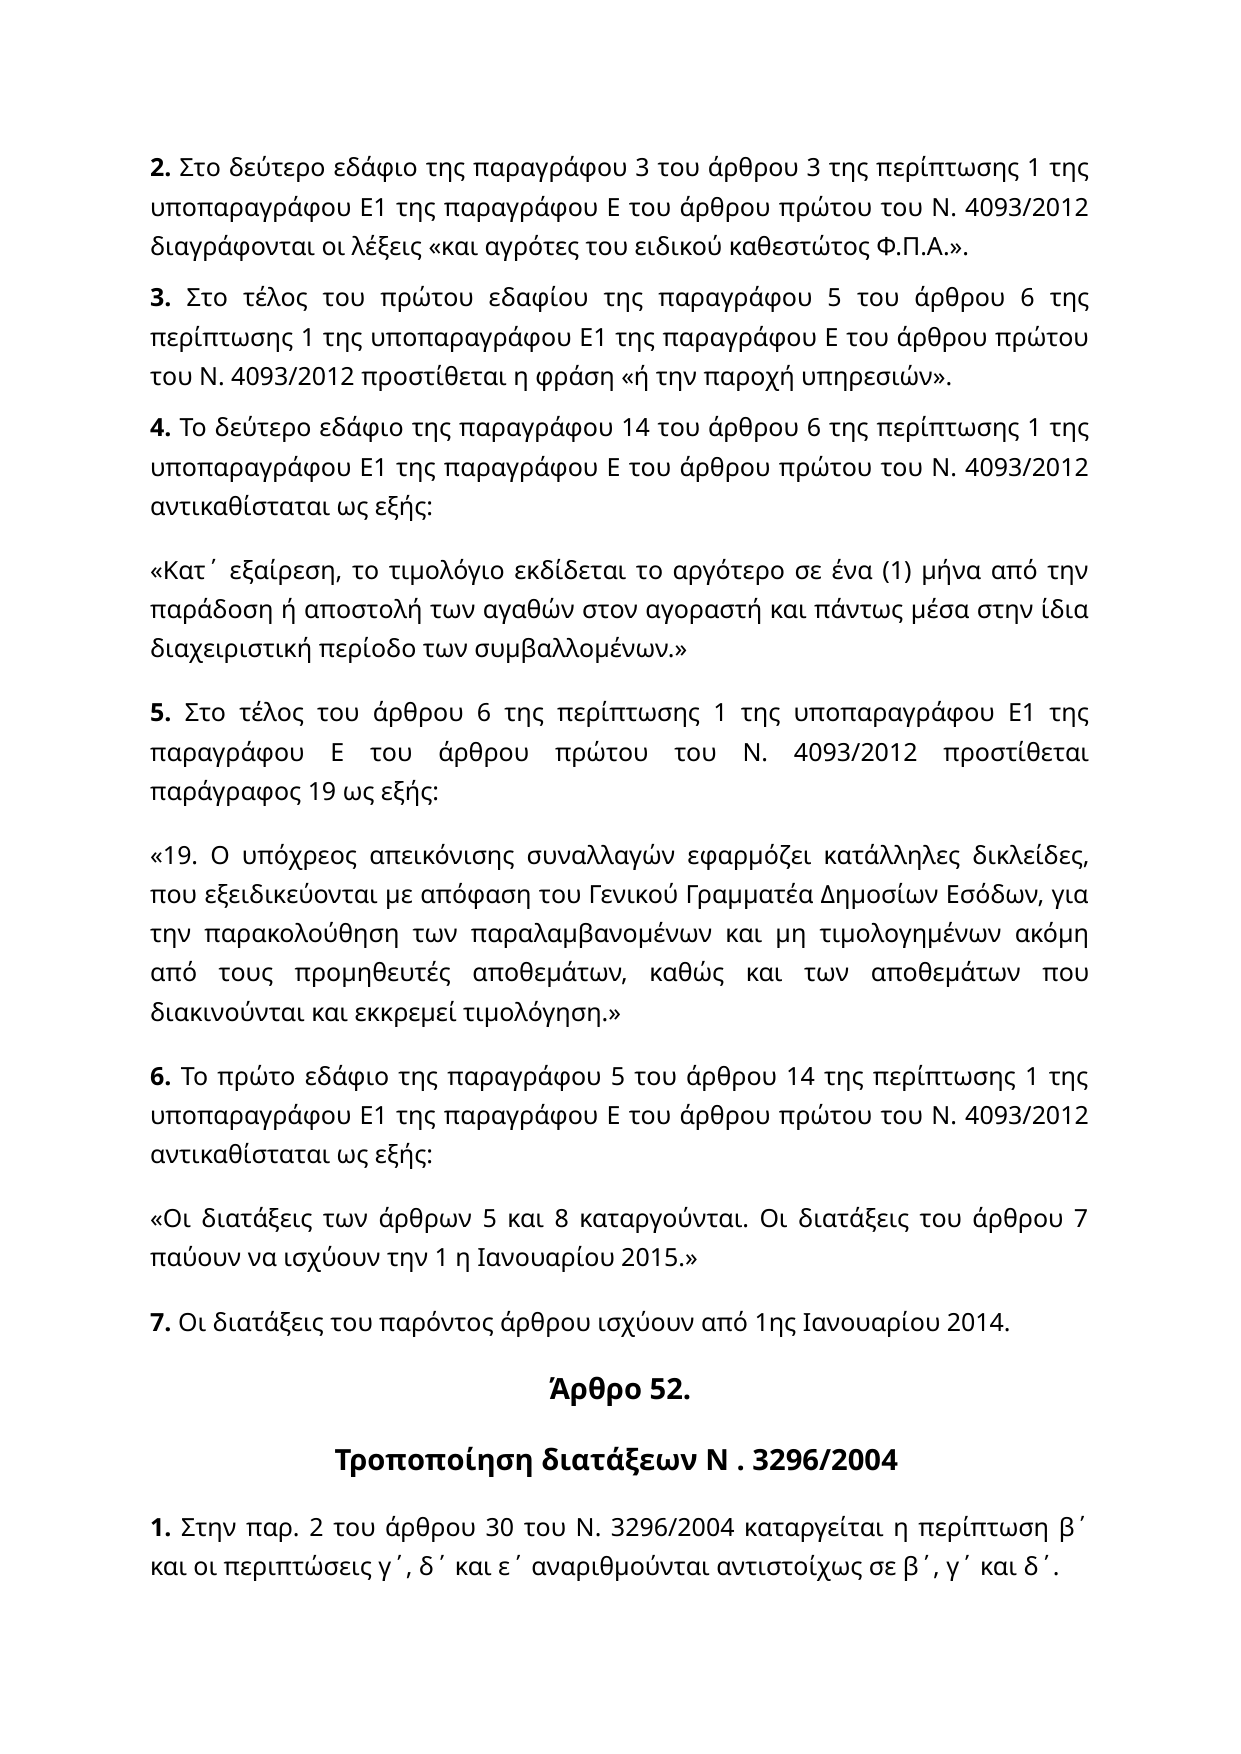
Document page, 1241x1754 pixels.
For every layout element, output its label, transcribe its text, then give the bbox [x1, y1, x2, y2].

subtitle Τροποποίηση διατάξεων Ν . 3296/2004 [150, 1439, 1090, 1479]
text 3. Στο τέλος του πρώτου εδαφίου της παραγράφου 5 του άρθρου 6 της περίπτωσης 1 της υποπαραγράφου Ε1 της παραγράφου Ε του άρθρου πρώτου του Ν. 4093/2012 προστίθεται η φράση «ή την παροχή υπηρεσιών». [150, 280, 1090, 392]
text 4. Το δεύτερο εδάφιο της παραγράφου 14 του άρθρου 6 της περίπτωσης 1 της υποπαραγράφου Ε1 της παραγράφου Ε του άρθρου πρώτου του Ν. 4093/2012 αντικαθίσταται ως εξής: [150, 410, 1090, 522]
text «Οι διατάξεις των άρθρων 5 και 8 καταργούνται. Οι διατάξεις του άρθρου 7 παύουν να ισχύουν την 1 η Ιανουαρίου 2015.» [150, 1201, 1090, 1274]
text 7. Οι διατάξεις του παρόντος άρθρου ισχύουν από 1ης Ιανουαρίου 2014. [150, 1304, 1090, 1338]
text «Κατ΄ εξαίρεση, το τιμολόγιο εκδίδεται το αργότερο σε ένα (1) μήνα από την παράδοση ή αποστολή των αγαθών στον αγοραστή και πάντως μέσα στην ίδια διαχειριστική περίοδο των συμβαλλομένων.» [150, 552, 1090, 665]
text 6. Το πρώτο εδάφιο της παραγράφου 5 του άρθρου 14 της περίπτωσης 1 της υποπαραγράφου Ε1 της παραγράφου Ε του άρθρου πρώτου του Ν. 4093/2012 αντικαθίσταται ως εξής: [150, 1058, 1090, 1171]
text 2. Στο δεύτερο εδάφιο της παραγράφου 3 του άρθρου 3 της περίπτωσης 1 της υποπαραγράφου Ε1 της παραγράφου Ε του άρθρου πρώτου του Ν. 4093/2012 διαγράφονται οι λέξεις «και αγρότες του ειδικού καθεστώτος Φ.Π.Α.». [150, 150, 1090, 262]
text «19. Ο υπόχρεος απεικόνισης συναλλαγών εφαρμόζει κατάλληλες δικλείδες, που εξειδικεύονται με απόφαση του Γενικού Γραμματέα Δημοσίων Εσόδων, για την παρακολούθηση των παραλαμβανομένων και μη τιμολογημένων ακόμη από τους προμηθευτές αποθεμάτων, καθώς και των αποθεμάτων που διακινούνται και εκκρεμεί τιμολόγηση.» [150, 837, 1090, 1028]
text 1. Στην παρ. 2 του άρθρου 30 του Ν. 3296/2004 καταργείται η περίπτωση β΄ και οι περιπτώσεις γ΄, δ΄ και ε΄ αναριθμούνται αντιστοίχως σε β΄, γ΄ και δ΄. [150, 1509, 1090, 1583]
subtitle Άρθρο 52. [150, 1368, 1090, 1408]
text 5. Στο τέλος του άρθρου 6 της περίπτωσης 1 της υποπαραγράφου Ε1 της παραγράφου Ε του άρθρου πρώτου του Ν. 4093/2012 προστίθεται παράγραφος 19 ως εξής: [150, 695, 1090, 807]
